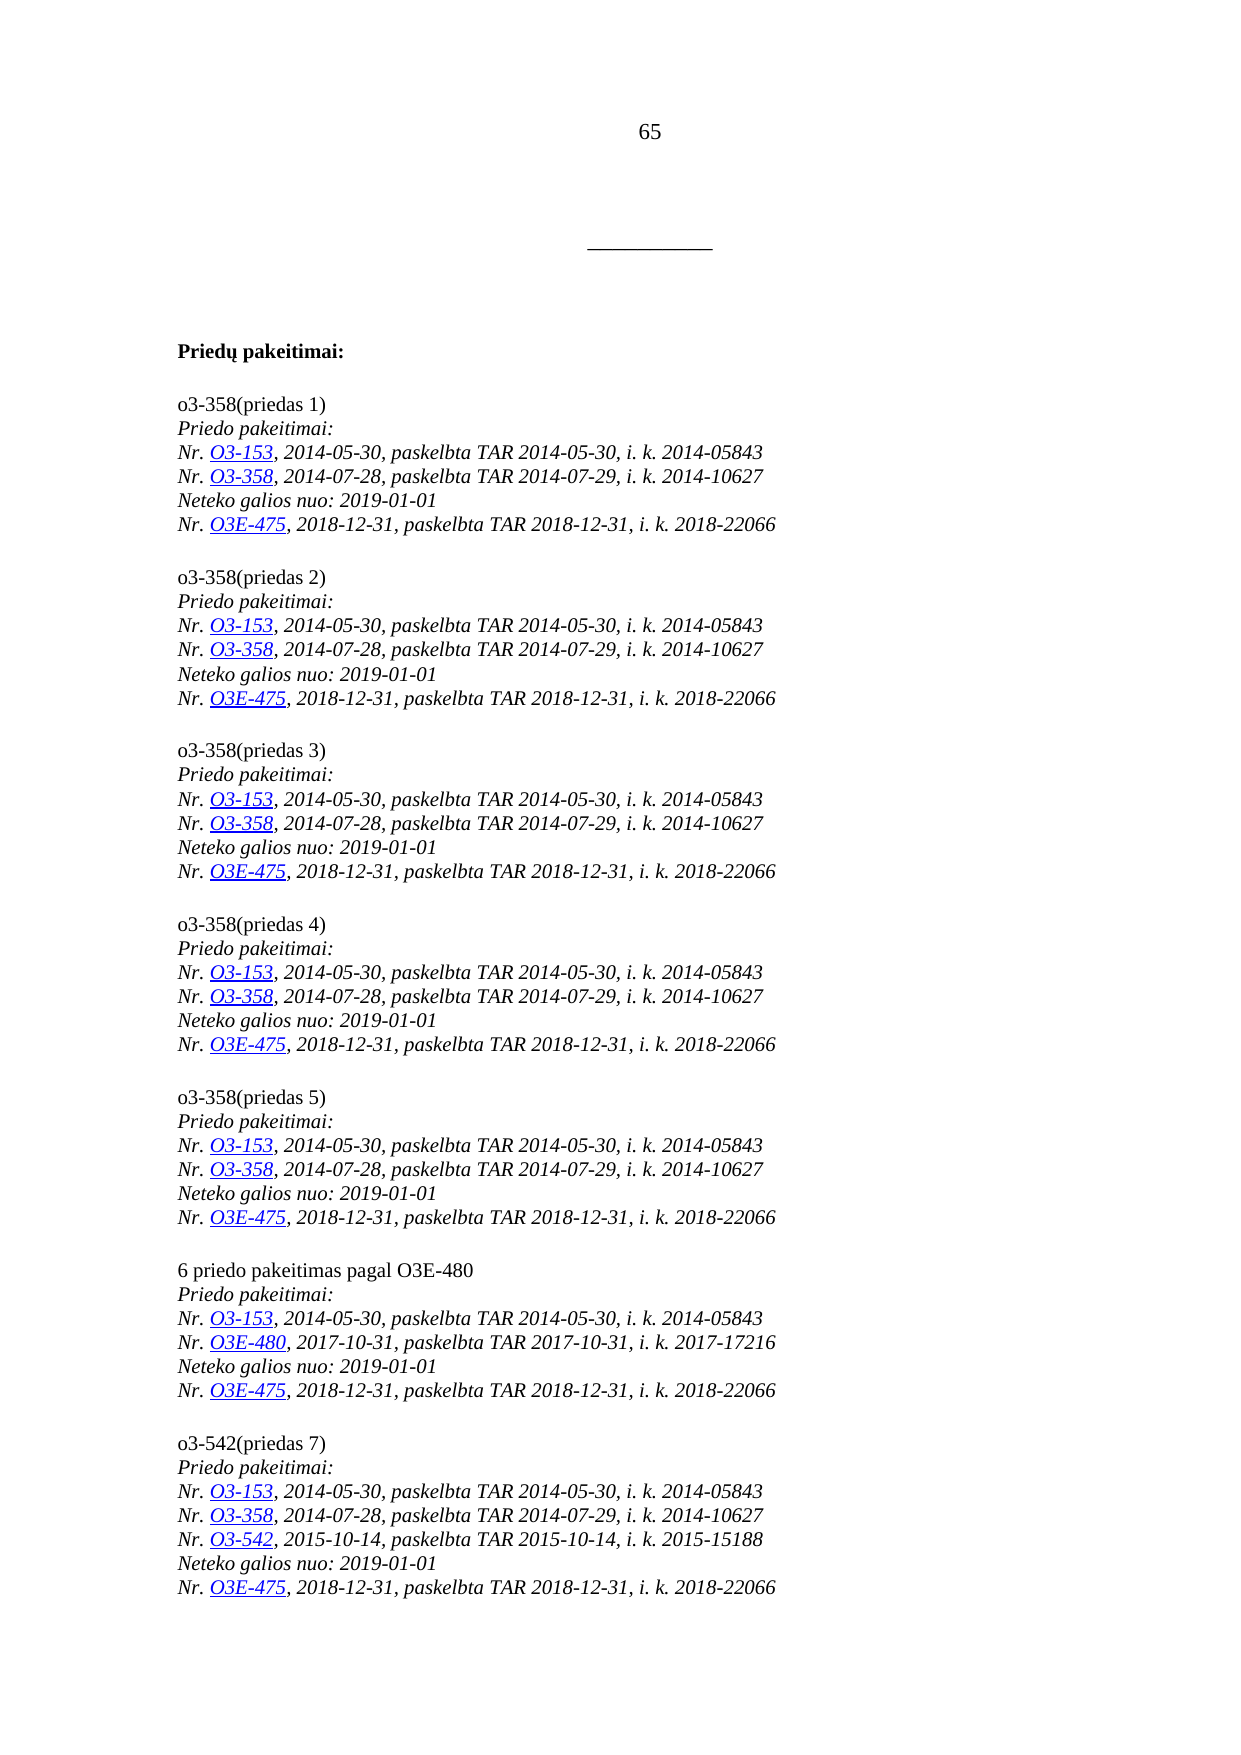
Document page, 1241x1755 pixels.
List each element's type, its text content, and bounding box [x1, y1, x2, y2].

text Nr. O3-153, 2014-05-30, paskelbta TAR 2014-05-30, i. k. 2014-05843 [177, 440, 1122, 464]
text Priedo pakeitimai: [177, 589, 1122, 613]
text Priedų pakeitimai: [177, 339, 1122, 363]
text o3-358(priedas 3) [177, 738, 1122, 762]
text Neteko galios nuo: 2019-01-01 [177, 1008, 1122, 1032]
text Neteko galios nuo: 2019-01-01 [177, 488, 1122, 512]
text Nr. O3-358, 2014-07-28, paskelbta TAR 2014-07-29, i. k. 2014-10627 [177, 984, 1122, 1008]
text Nr. O3-153, 2014-05-30, paskelbta TAR 2014-05-30, i. k. 2014-05843 [177, 1306, 1122, 1330]
text Priedo pakeitimai: [177, 936, 1122, 959]
text Priedo pakeitimai: [177, 416, 1122, 440]
text o3-358(priedas 1) [177, 392, 1122, 416]
text o3-358(priedas 2) [177, 565, 1122, 589]
text Nr. O3-153, 2014-05-30, paskelbta TAR 2014-05-30, i. k. 2014-05843 [177, 1479, 1122, 1503]
text __________ [177, 224, 1122, 253]
text Priedo pakeitimai: [177, 1282, 1122, 1306]
text Nr. O3-153, 2014-05-30, paskelbta TAR 2014-05-30, i. k. 2014-05843 [177, 1133, 1122, 1157]
text Priedo pakeitimai: [177, 1109, 1122, 1133]
text Nr. O3E-480, 2017-10-31, paskelbta TAR 2017-10-31, i. k. 2017-17216 [177, 1330, 1122, 1354]
text Nr. O3E-475, 2018-12-31, paskelbta TAR 2018-12-31, i. k. 2018-22066 [177, 1378, 1122, 1402]
text Neteko galios nuo: 2019-01-01 [177, 1181, 1122, 1205]
text Nr. O3E-475, 2018-12-31, paskelbta TAR 2018-12-31, i. k. 2018-22066 [177, 1575, 1122, 1599]
text Nr. O3-358, 2014-07-28, paskelbta TAR 2014-07-29, i. k. 2014-10627 [177, 637, 1122, 661]
text Neteko galios nuo: 2019-01-01 [177, 834, 1122, 859]
text Neteko galios nuo: 2019-01-01 [177, 1354, 1122, 1378]
text Neteko galios nuo: 2019-01-01 [177, 661, 1122, 686]
text Neteko galios nuo: 2019-01-01 [177, 1551, 1122, 1575]
text o3-358(priedas 4) [177, 911, 1122, 936]
text Priedo pakeitimai: [177, 1455, 1122, 1479]
text Nr. O3E-475, 2018-12-31, paskelbta TAR 2018-12-31, i. k. 2018-22066 [177, 1205, 1122, 1229]
text Nr. O3-358, 2014-07-28, paskelbta TAR 2014-07-29, i. k. 2014-10627 [177, 811, 1122, 834]
text Nr. O3E-475, 2018-12-31, paskelbta TAR 2018-12-31, i. k. 2018-22066 [177, 512, 1122, 536]
text Nr. O3-358, 2014-07-28, paskelbta TAR 2014-07-29, i. k. 2014-10627 [177, 1157, 1122, 1181]
text Nr. O3E-475, 2018-12-31, paskelbta TAR 2018-12-31, i. k. 2018-22066 [177, 1032, 1122, 1056]
text Nr. O3-153, 2014-05-30, paskelbta TAR 2014-05-30, i. k. 2014-05843 [177, 786, 1122, 811]
text Nr. O3-542, 2015-10-14, paskelbta TAR 2015-10-14, i. k. 2015-15188 [177, 1527, 1122, 1551]
text o3-542(priedas 7) [177, 1431, 1122, 1455]
text Nr. O3-153, 2014-05-30, paskelbta TAR 2014-05-30, i. k. 2014-05843 [177, 613, 1122, 637]
text Nr. O3-358, 2014-07-28, paskelbta TAR 2014-07-29, i. k. 2014-10627 [177, 1503, 1122, 1527]
text Nr. O3E-475, 2018-12-31, paskelbta TAR 2018-12-31, i. k. 2018-22066 [177, 686, 1122, 709]
text Priedo pakeitimai: [177, 762, 1122, 786]
text o3-358(priedas 5) [177, 1084, 1122, 1109]
text Nr. O3E-475, 2018-12-31, paskelbta TAR 2018-12-31, i. k. 2018-22066 [177, 859, 1122, 883]
text 6 priedo pakeitimas pagal O3E-480 [177, 1258, 1122, 1282]
text Nr. O3-153, 2014-05-30, paskelbta TAR 2014-05-30, i. k. 2014-05843 [177, 959, 1122, 984]
text Nr. O3-358, 2014-07-28, paskelbta TAR 2014-07-29, i. k. 2014-10627 [177, 464, 1122, 488]
